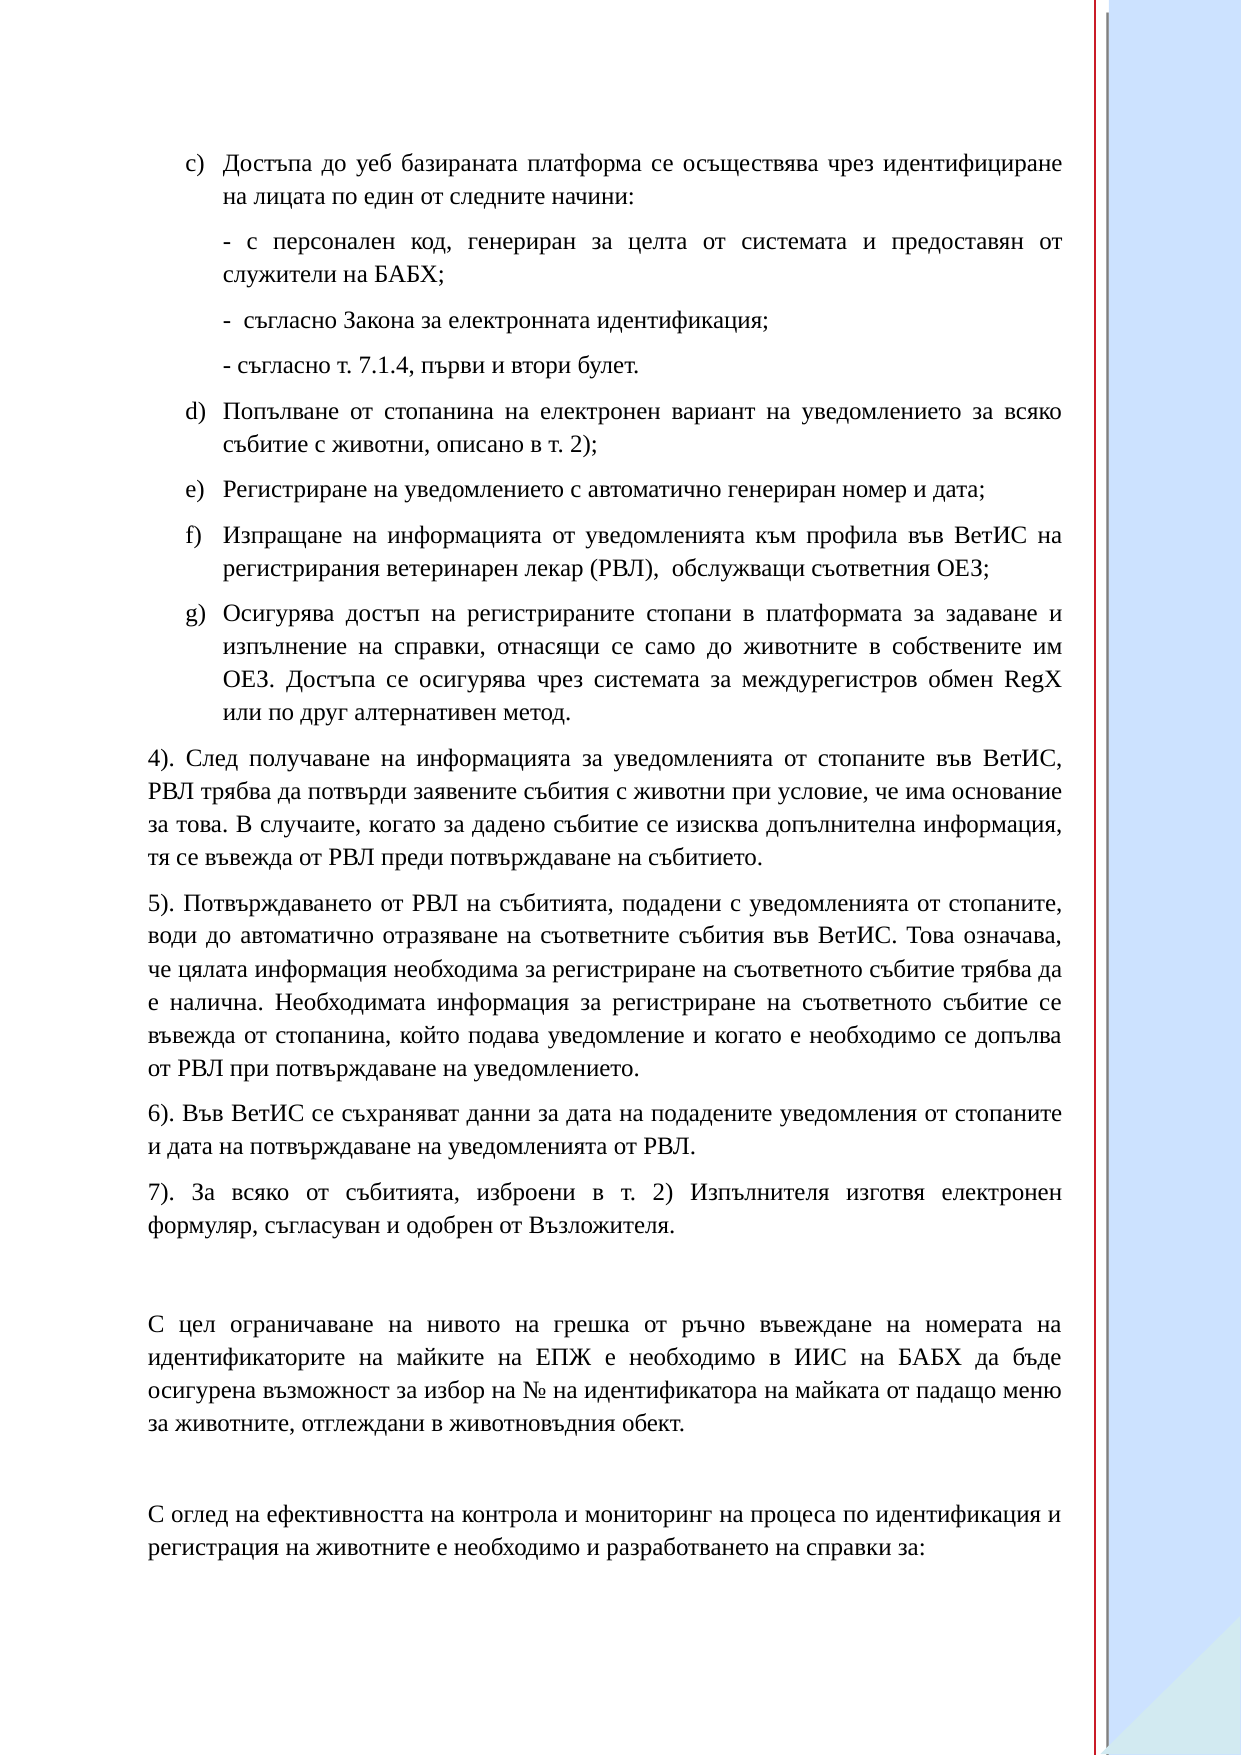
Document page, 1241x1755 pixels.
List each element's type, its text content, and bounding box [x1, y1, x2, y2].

text - съгласно Закона за електронната идентификация; [223, 305, 1063, 333]
text 6). Във ВетИС се съхраняват данни за дата на подадените уведомления от стопаните и дата на потвърждаване на уведомленията от РВЛ. [148, 1098, 1063, 1160]
text С цел ограничаване на нивото на грешка от ръчно въвеждане на номерата на идентификаторите на майките на ЕПЖ е необходимо в ИИС на БАБХ да бъде осигурена възможност за избор на № на идентификатора на майката от падащо меню за животните, отглеждани в животновъдния обект. [148, 1309, 1063, 1437]
text С оглед на ефективността на контрола и мониторинг на процеса по идентификация и регистрация на животните е необходимо и разработването на справки за: [148, 1499, 1063, 1561]
list Попълване от стопанина на електронен вариант на уведомлението за всяко събитие с животни, описано в т. 2); [185, 396, 1063, 458]
text 7). За всяко от събитията, изброени в т. 2) Изпълнителя изготвя електронен формуляр, съгласуван и одобрен от Възложителя. [148, 1177, 1063, 1238]
list Осигурява достъп на регистрираните стопани в платформата за задаване и изпълнение на справки, отнасящи се само до животните в собствените им ОЕЗ. Достъпа се осигурява чрез системата за междурегистров обмен RegX или по друг алтернативен метод. [185, 598, 1063, 726]
text 4). След получаване на информацията за уведомленията от стопаните във ВетИС, РВЛ трябва да потвърди заявените събития с животни при условие, че има основание за това. В случаите, когато за дадено събитие се изисква допълнителна информация, тя се въвежда от РВЛ преди потвърждаване на събитието. [148, 743, 1063, 871]
text 5). Потвърждаването от РВЛ на събитията, подадени с уведомленията от стопаните, води до автоматично отразяване на съответните събития във ВетИС. Това означава, че цялата информация необходима за регистриране на съответното събитие трябва да е налична. Необходимата информация за регистриране на съответното събитие се въвежда от стопанина, който подава уведомление и когато е необходимо се допълва от РВЛ при потвърждаване на уведомлението. [148, 888, 1063, 1081]
list Изпращане на информацията от уведомленията към профила във ВетИС на регистрирания ветеринарен лекар (РВЛ), обслужващи съответния ОЕЗ; [185, 520, 1063, 582]
list Достъпа до уеб базираната платформа се осъществява чрез идентифициране на лицата по един от следните начини: [185, 148, 1063, 209]
text - с персонален код, генериран за целта от системата и предоставян от служители на БАБХ; [223, 226, 1063, 288]
text - съгласно т. 7.1.4, първи и втори булет. [223, 350, 1063, 379]
list Регистриране на уведомлението с автоматично генериран номер и дата; [185, 474, 1063, 503]
